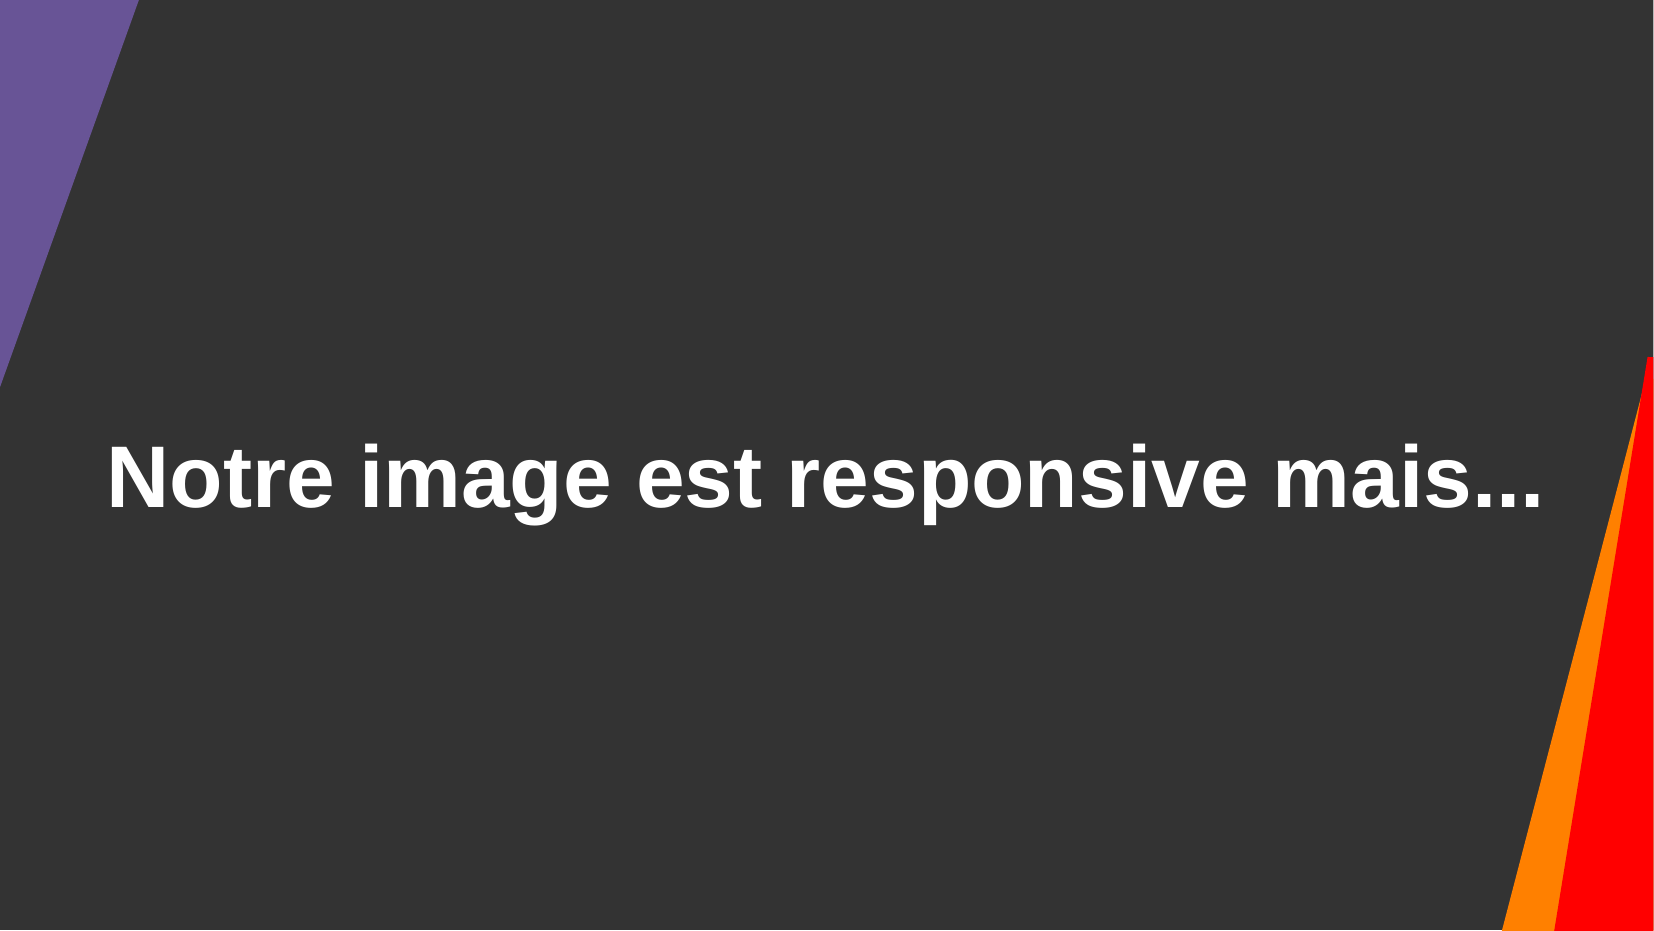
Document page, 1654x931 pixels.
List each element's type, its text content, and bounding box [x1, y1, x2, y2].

title Notre image est responsive mais... [31, 428, 1622, 527]
text_box [0, 0, 139, 388]
text_box [1501, 356, 1654, 931]
